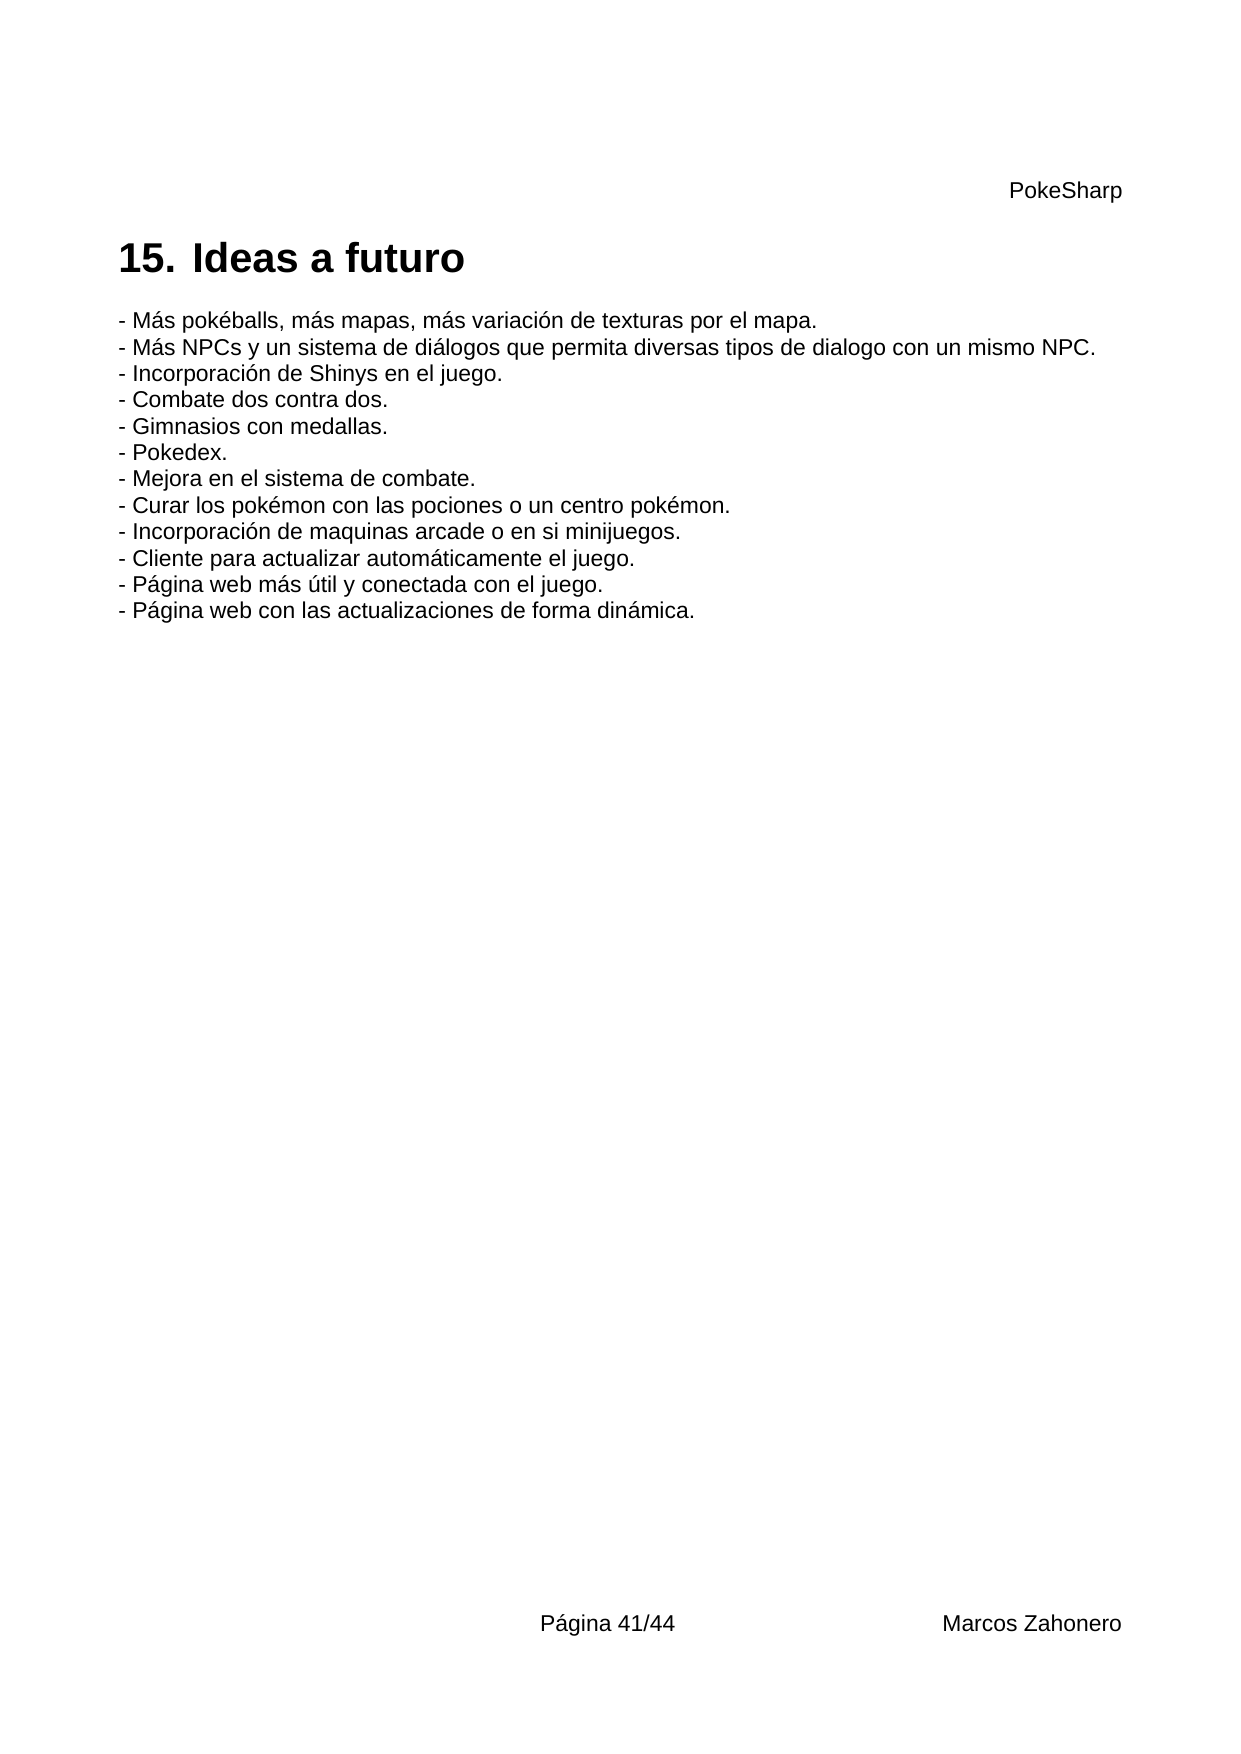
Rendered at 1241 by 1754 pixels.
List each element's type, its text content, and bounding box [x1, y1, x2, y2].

text - Gimnasios con medallas. [118, 413, 1122, 439]
text - Mejora en el sistema de combate. [118, 465, 1122, 492]
subtitle Ideas a futuro [118, 233, 1122, 281]
text - Curar los pokémon con las pociones o un centro pokémon. [118, 492, 1122, 518]
text - Página web con las actualizaciones de forma dinámica. [118, 597, 1122, 623]
text - Incorporación de maquinas arcade o en si minijuegos. [118, 518, 1122, 544]
text - Incorporación de Shinys en el juego. [118, 360, 1122, 386]
text - Más pokéballs, más mapas, más variación de texturas por el mapa. [118, 307, 1122, 334]
text - Pokedex. [118, 439, 1122, 465]
text - Cliente para actualizar automáticamente el juego. [118, 544, 1122, 571]
text - Más NPCs y un sistema de diálogos que permita diversas tipos de dialogo con un mismo NPC. [118, 334, 1122, 360]
text - Combate dos contra dos. [118, 386, 1122, 413]
text - Página web más útil y conectada con el juego. [118, 571, 1122, 597]
